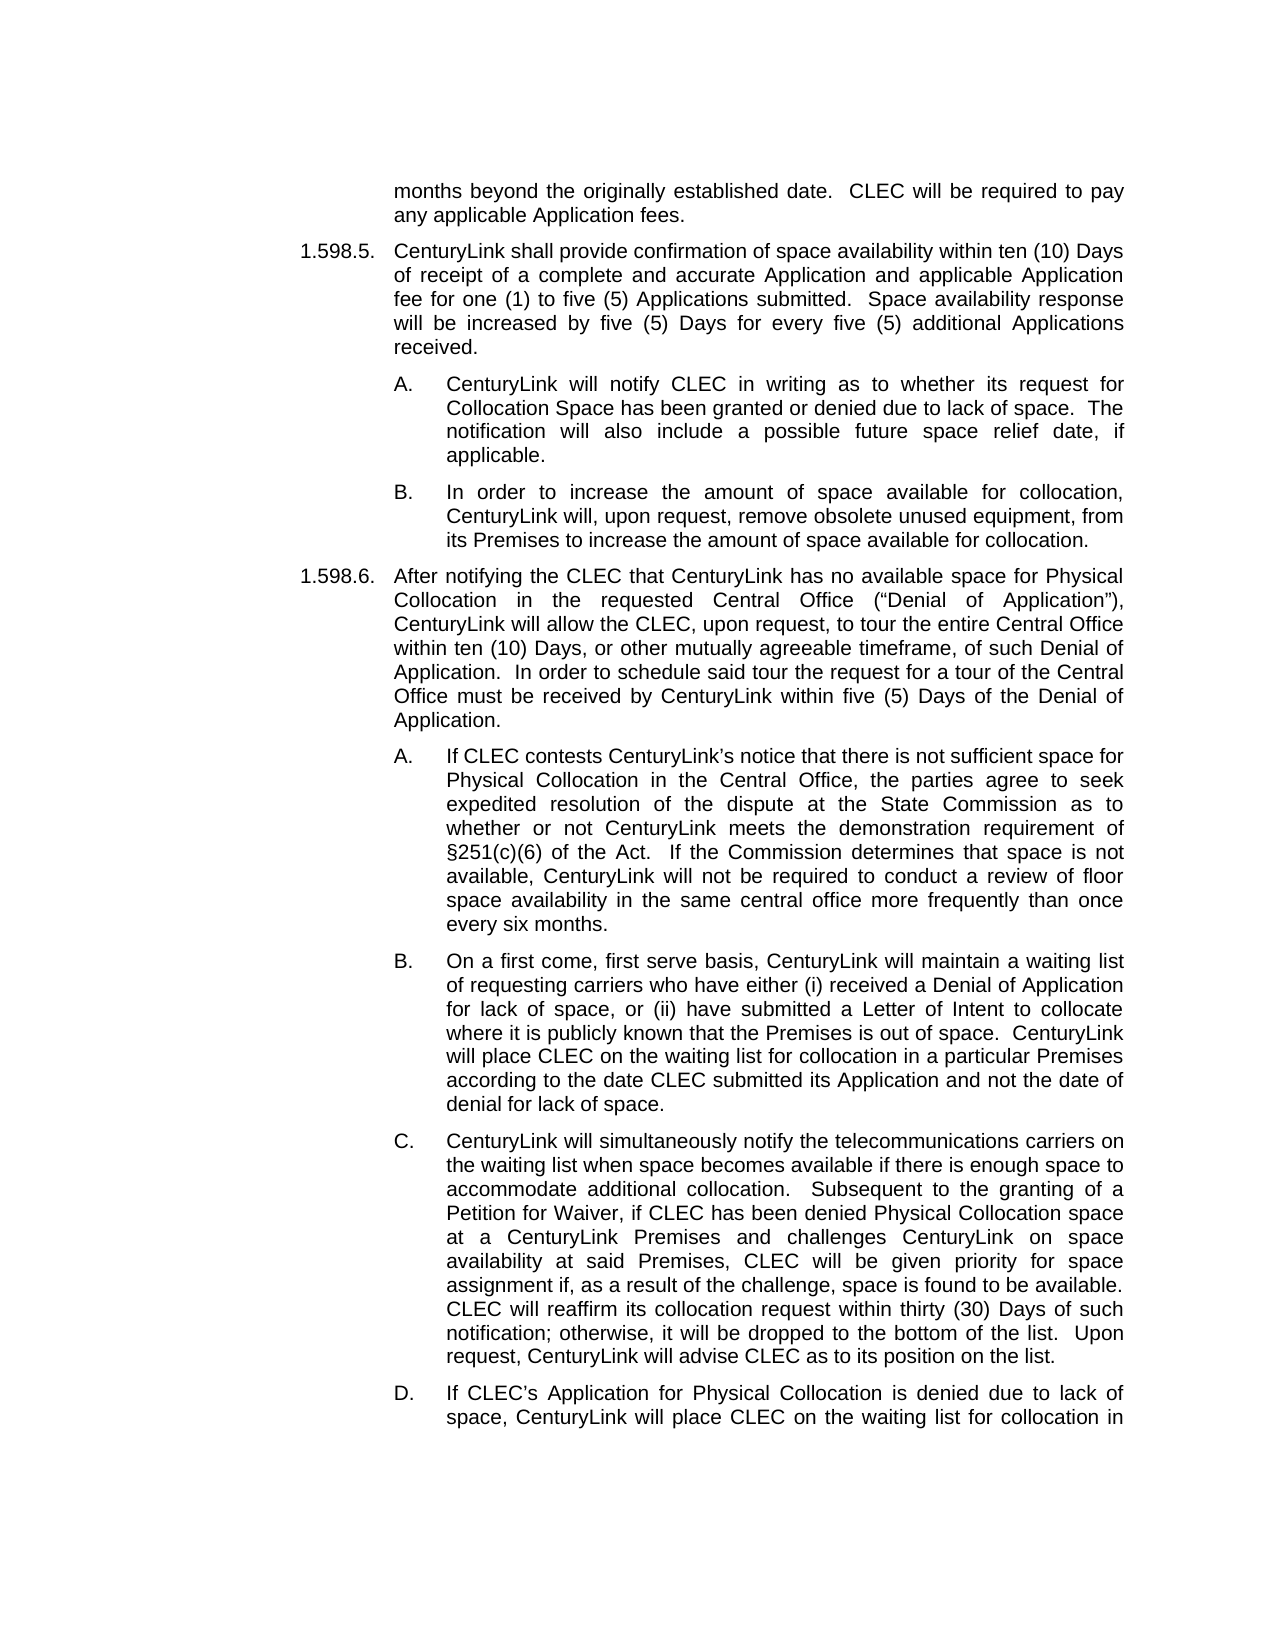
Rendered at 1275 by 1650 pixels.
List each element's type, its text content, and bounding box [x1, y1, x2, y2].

list If CLEC contests CenturyLink’s notice that there is not sufficient space for Physical Collocation in the Central Office, the parties agree to seek expedited resolution of the dispute at the State Commission as to whether or not CenturyLink meets the demonstration requirement of §251(c)(6) of the Act. If the Commission determines that space is not available, CenturyLink will not be required to conduct a review of floor space availability in the same central office more frequently than once every six months. [394, 744, 1125, 936]
list If CLEC’s Application for Physical Collocation is denied due to lack of space, CenturyLink will place CLEC on the waiting list for collocation in [394, 1381, 1125, 1429]
list CenturyLink will simultaneously notify the telecommunications carriers on the waiting list when space becomes available if there is enough space to accommodate additional collocation. Subsequent to the granting of a Petition for Waiver, if CLEC has been denied Physical Collocation space at a CenturyLink Premises and challenges CenturyLink on space availability at said Premises, CLEC will be given priority for space assignment if, as a result of the challenge, space is found to be available. CLEC will reaffirm its collocation request within thirty (30) Days of such notification; otherwise, it will be dropped to the bottom of the list. Upon request, CenturyLink will advise CLEC as to its position on the list. [394, 1129, 1125, 1368]
list In order to increase the amount of space available for collocation, CenturyLink will, upon request, remove obsolete unused equipment, from its Premises to increase the amount of space available for collocation. [394, 480, 1125, 552]
list After notifying the CLEC that CenturyLink has no available space for Physical Collocation in the requested Central Office (“Denial of Application”), CenturyLink will allow the CLEC, upon request, to tour the entire Central Office within ten (10) Days, or other mutually agreeable timeframe, of such Denial of Application. In order to schedule said tour the request for a tour of the Central Office must be received by CenturyLink within five (5) Days of the Denial of Application. [300, 564, 1125, 732]
list CenturyLink will notify CLEC in writing as to whether its request for Collocation Space has been granted or denied due to lack of space. The notification will also include a possible future space relief date, if applicable. [394, 371, 1125, 467]
list months beyond the originally established date. CLEC will be required to pay any applicable Application fees. [300, 179, 1125, 227]
list On a first come, first serve basis, CenturyLink will maintain a waiting list of requesting carriers who have either (i) received a Denial of Application for lack of space, or (ii) have submitted a Letter of Intent to collocate where it is publicly known that the Premises is out of space. CenturyLink will place CLEC on the waiting list for collocation in a particular Premises according to the date CLEC submitted its Application and not the date of denial for lack of space. [394, 948, 1125, 1116]
list CenturyLink shall provide confirmation of space availability within ten (10) Days of receipt of a complete and accurate Application and applicable Application fee for one (1) to five (5) Applications submitted. Space availability response will be increased by five (5) Days for every five (5) additional Applications received. [300, 239, 1125, 359]
